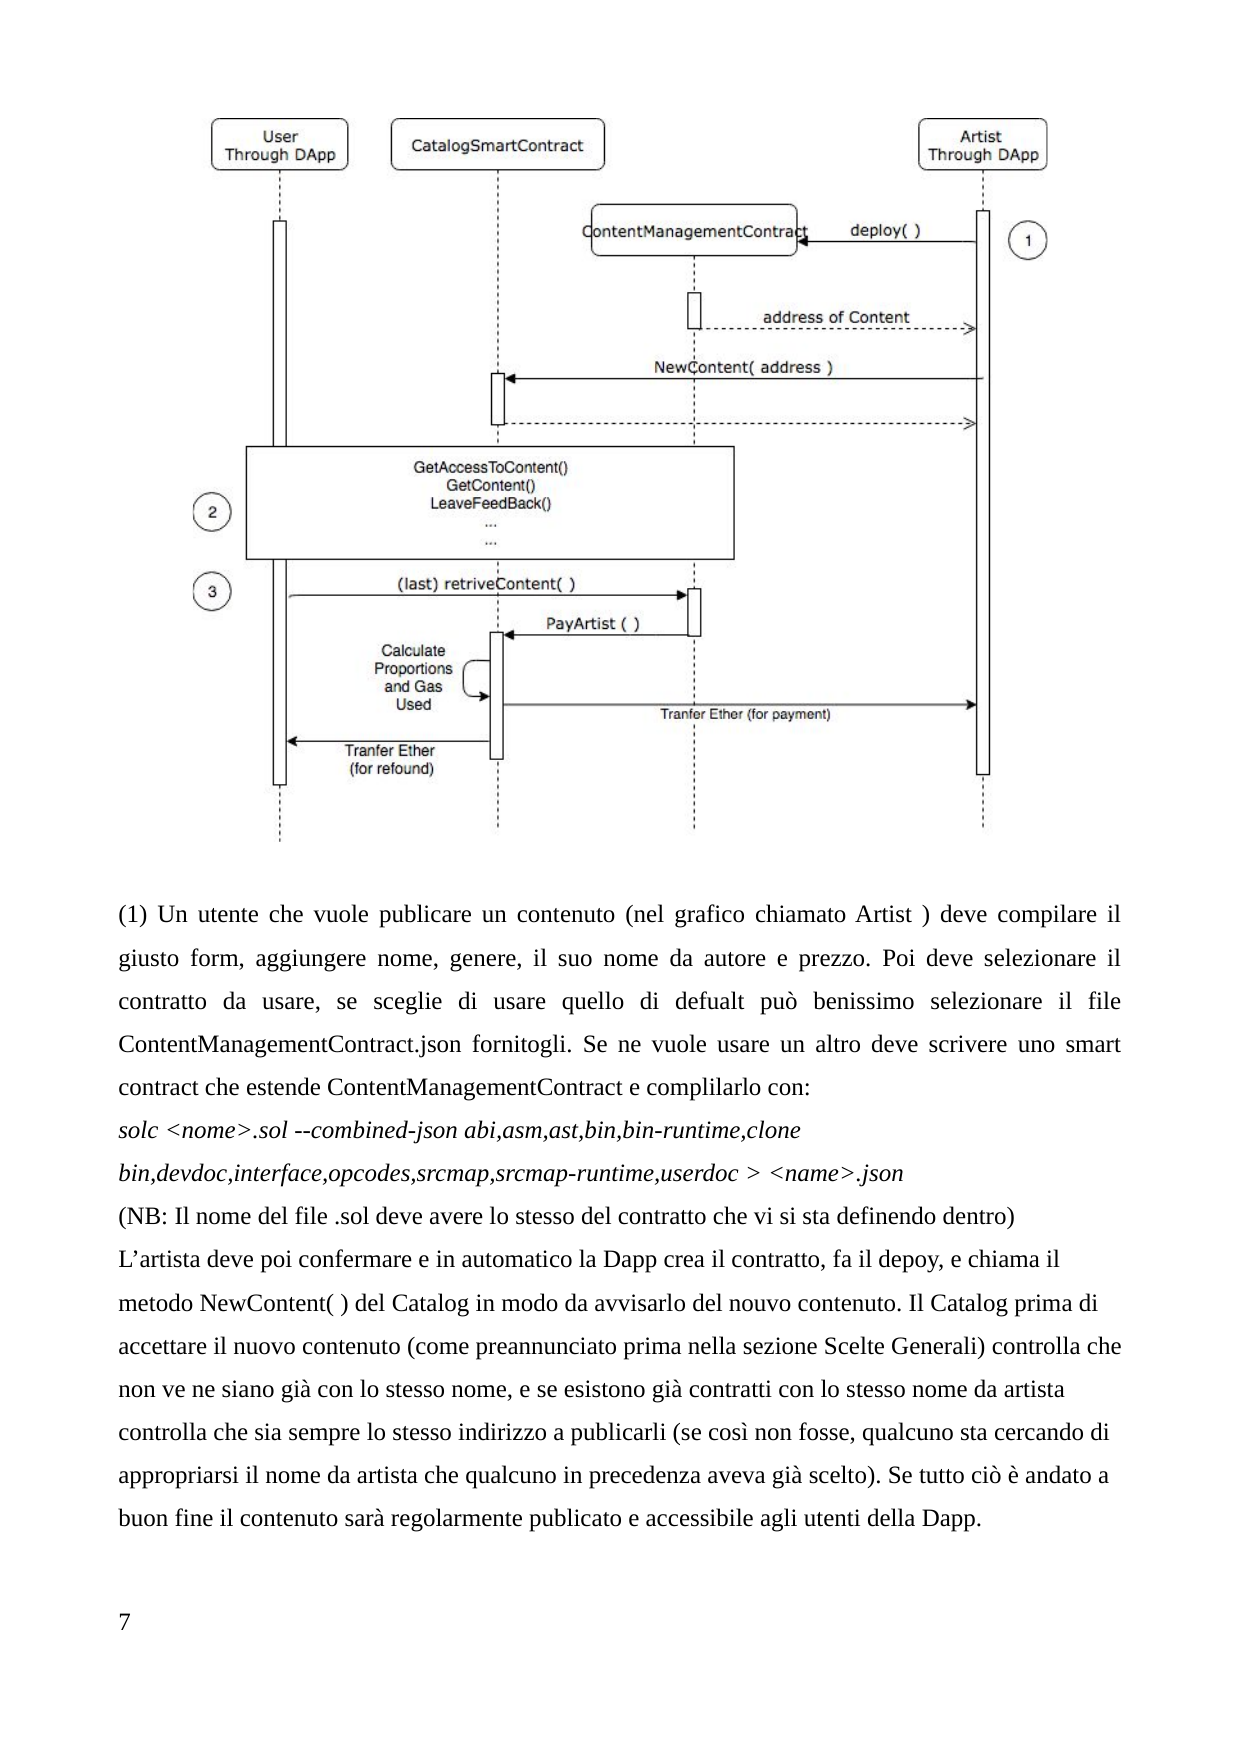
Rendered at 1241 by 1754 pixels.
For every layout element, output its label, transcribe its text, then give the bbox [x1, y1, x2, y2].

text solc <nome>.sol --combined-json abi,asm,ast,bin,bin-runtime,clone bin,devdoc,interface,opcodes,srcmap,srcmap-runtime,userdoc > <name>.json [118, 1115, 1122, 1187]
text (1) Un utente che vuole publicare un contenuto (nel grafico chiamato Artist ) deve compilare il giusto form, aggiungere nome, genere, il suo nome da autore e prezzo. Poi deve selezionare il contratto da usare, se sceglie di usare quello di defualt può benissimo selezionare il file ContentManagementContract.json fornitogli. Se ne vuole usare un altro deve scrivere uno smart contract che estende ContentManagementContract e complilarlo con: [118, 899, 1122, 1101]
text L’artista deve poi confermare e in automatico la Dapp crea il contratto, fa il depoy, e chiama il metodo NewContent( ) del Catalog in modo da avvisarlo del nouvo contenuto. Il Catalog prima di accettare il nuovo contenuto (come preannunciato prima nella sezione Scelte Generali) controlla che non ve ne siano già con lo stesso nome, e se esistono già contratti con lo stesso nome da artista controlla che sia sempre lo stesso indirizzo a publicarli (se così non fosse, qualcuno sta cercando di appropriarsi il nome da artista che qualcuno in precedenza aveva già scelto). Se tutto ciò è andato a buon fine il contenuto sarà regolarmente publicato e accessibile agli utenti della Dapp. [118, 1244, 1122, 1532]
picture [192, 118, 1048, 842]
text (NB: Il nome del file .sol deve avere lo stesso del contratto che vi si sta definendo dentro) [118, 1201, 1122, 1230]
